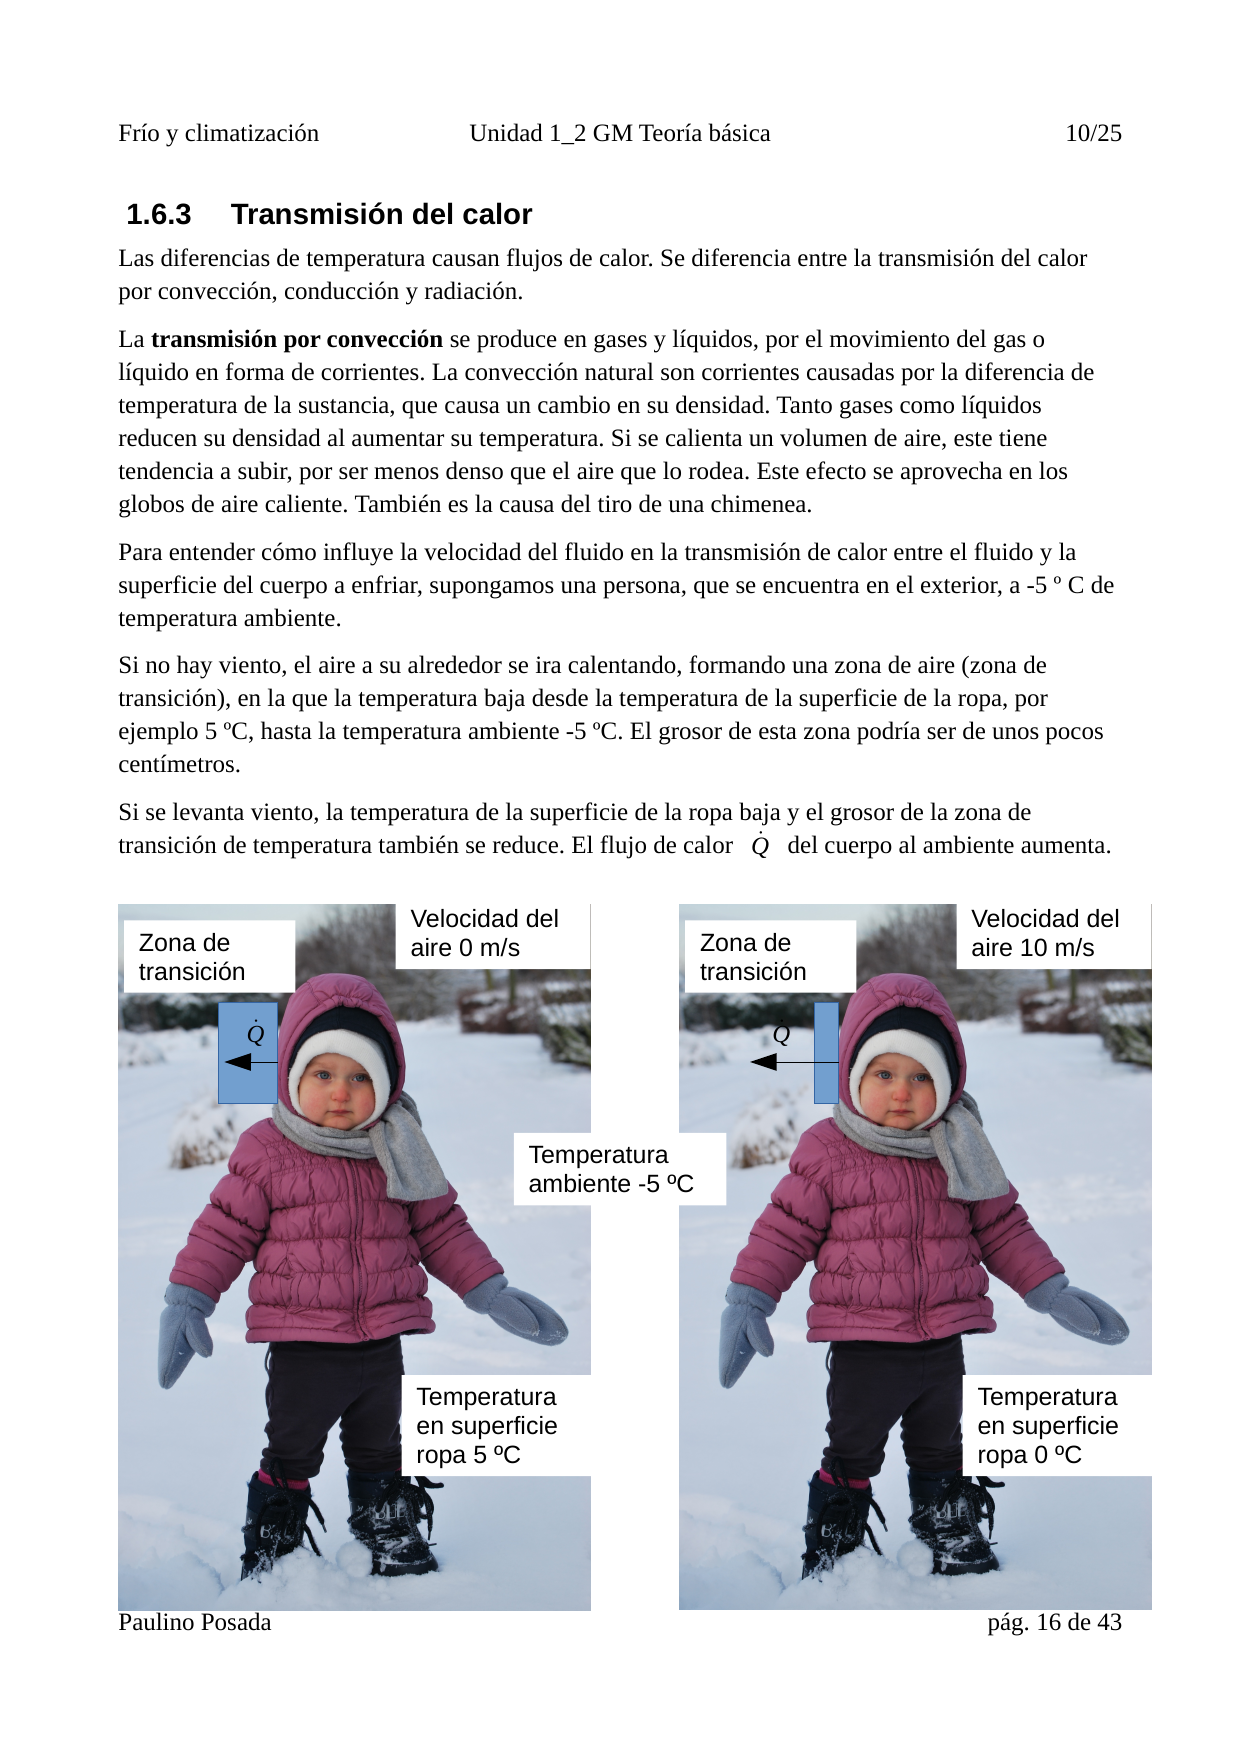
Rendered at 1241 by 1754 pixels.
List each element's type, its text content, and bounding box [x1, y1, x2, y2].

subtitle Transmisión del calor [118, 197, 1122, 231]
text Las diferencias de temperatura causan flujos de calor. Se diferencia entre la transmisión del calor por convección, conducción y radiación. [118, 243, 1122, 305]
text La transmisión por convección se produce en gases y líquidos, por el movimiento del gas o líquido en forma de corrientes. La convección natural son corrientes causadas por la diferencia de temperatura de la sustancia, que causa un cambio en su densidad. Tanto gases como líquidos reducen su densidad al aumentar su temperatura. Si se calienta un volumen de aire, este tiene tendencia a subir, por ser menos denso que el aire que lo rodea. Este efecto se aprovecha en los globos de aire caliente. También es la causa del tiro de una chimenea. [118, 324, 1122, 518]
picture [679, 904, 1152, 1610]
text Para entender cómo influye la velocidad del fluido en la transmisión de calor entre el fluido y la superficie del cuerpo a enfriar, supongamos una persona, que se encuentra en el exterior, a -5 º C de temperatura ambiente. [118, 537, 1122, 632]
picture [118, 904, 591, 1611]
text Si se levanta viento, la temperatura de la superficie de la ropa baja y el grosor de la zona de transición de temperatura también se reduce. El flujo de calordel cuerpo al ambiente aumenta. [118, 797, 1122, 859]
text Si no hay viento, el aire a su alrededor se ira calentando, formando una zona de aire (zona de transición), en la que la temperatura baja desde la temperatura de la superficie de la ropa, por ejemplo 5 ºC, hasta la temperatura ambiente -5 ºC. El grosor de esta zona podría ser de unos pocos centímetros. [118, 650, 1122, 778]
